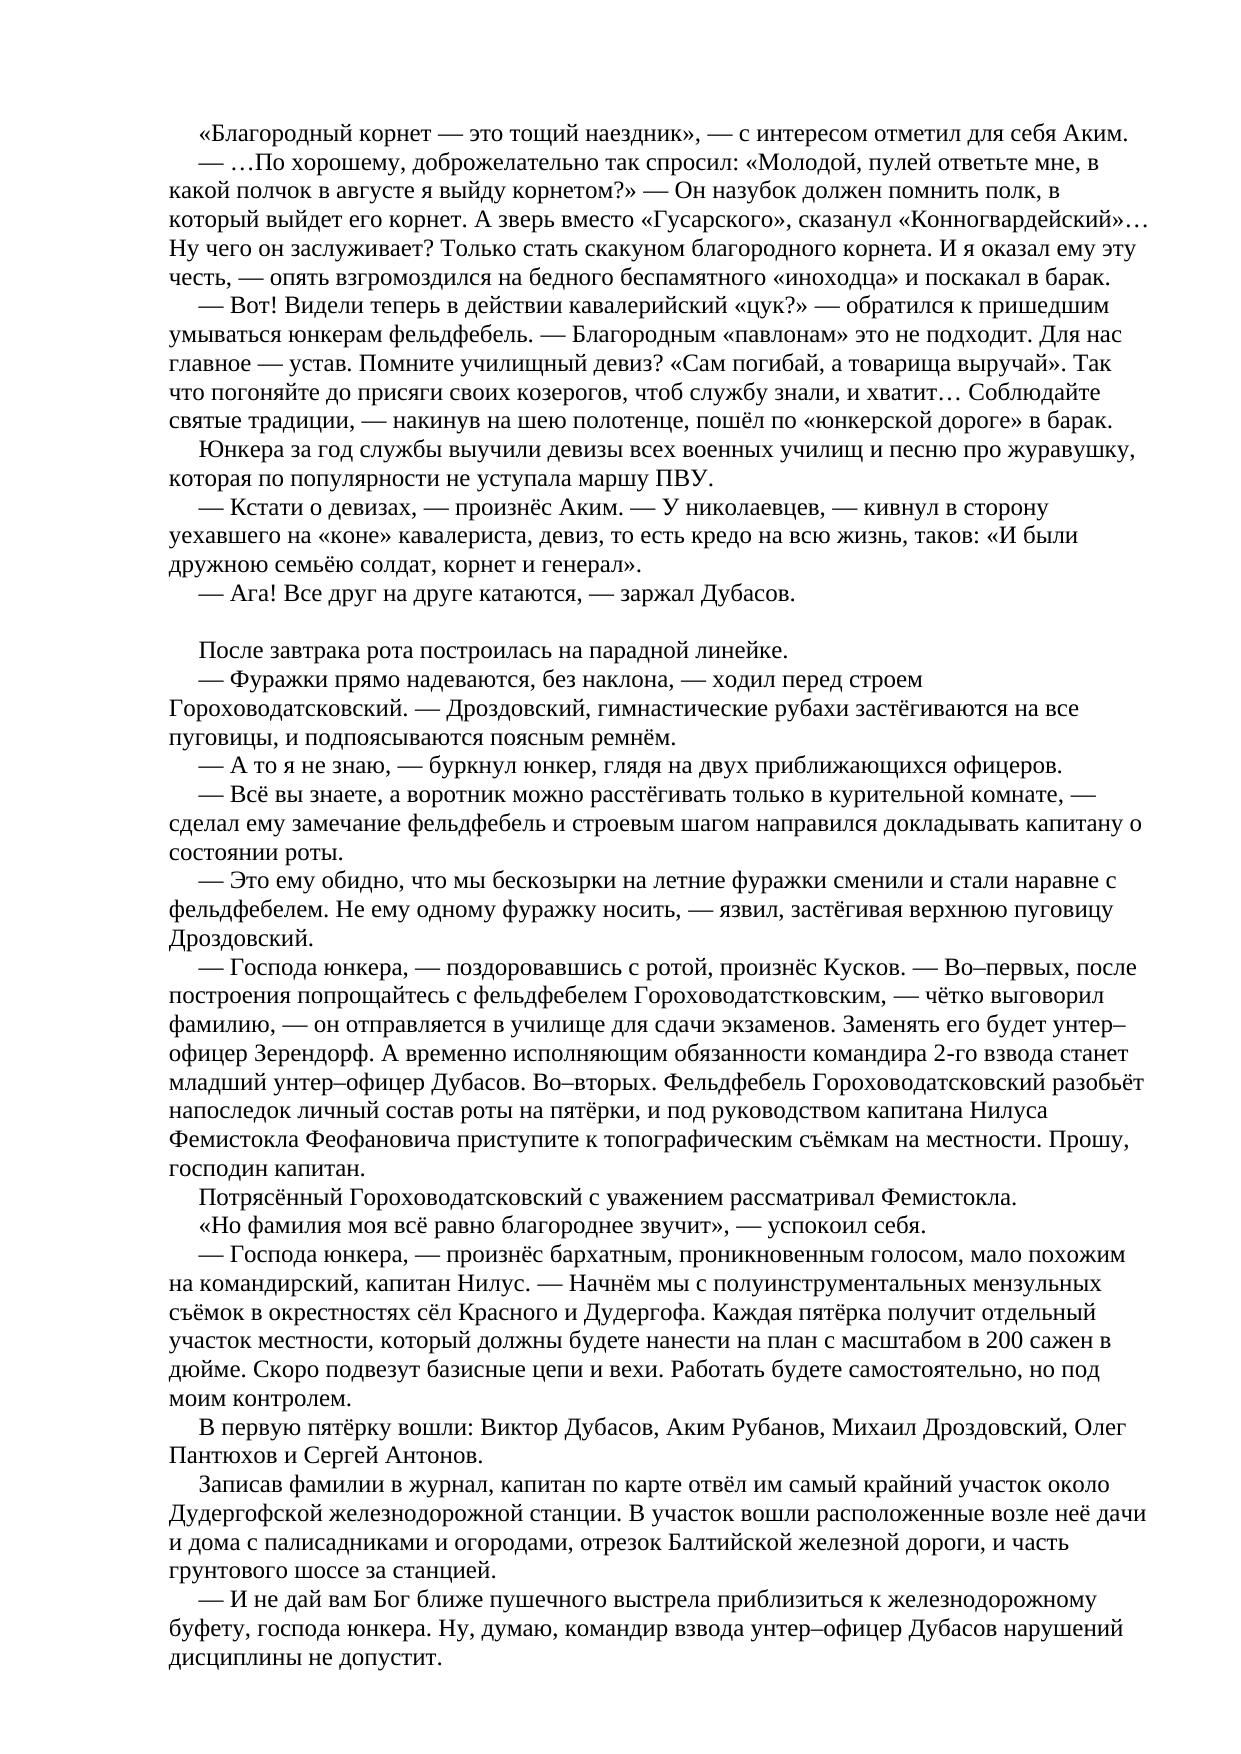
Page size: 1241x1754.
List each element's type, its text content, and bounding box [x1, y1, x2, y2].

text — Господа юнкера, — произнёс бархатным, проникновенным голосом, мало похожим на командирский, капитан Нилус. — Начнём мы с полуинструментальных мензульных съёмок в окрестностях сёл Красного и Дудергофа. Каждая пятёрка получит отдельный участок местности, который должны будете нанести на план с масштабом в 200 сажен в дюйме. Скоро подвезут базисные цепи и вехи. Работать будете самостоятельно, но под моим контролем. [169, 1239, 1152, 1412]
text Юнкера за год службы выучили девизы всех военных училищ и песню про журавушку, которая по популярности не уступала маршу ПВУ. [169, 434, 1152, 492]
text Записав фамилии в журнал, капитан по карте отвёл им самый крайний участок около Дудергофской железнодорожной станции. В участок вошли расположенные возле неё дачи и дома с палисадниками и огородами, отрезок Балтийской железной дороги, и часть грунтового шоссе за станцией. [169, 1469, 1152, 1584]
text — Кстати о девизах, — произнёс Аким. — У николаевцев, — кивнул в сторону уехавшего на «коне» кавалериста, девиз, то есть кредо на всю жизнь, таков: «И были дружною семьёю солдат, корнет и генерал». [169, 492, 1152, 578]
text — Фуражки прямо надеваются, без наклона, — ходил перед строем Гороховодатсковский. — Дроздовский, гимнастические рубахи застёгиваются на все пуговицы, и подпоясываются поясным ремнём. [169, 664, 1152, 751]
text В первую пятёрку вошли: Виктор Дубасов, Аким Рубанов, Михаил Дроздовский, Олег Пантюхов и Сергей Антонов. [169, 1412, 1152, 1469]
text — Всё вы знаете, а воротник можно расстёгивать только в курительной комнате, — сделал ему замечание фельдфебель и строевым шагом направился докладывать капитану о состоянии роты. [169, 779, 1152, 866]
text После завтрака рота построилась на парадной линейке. [169, 636, 1152, 664]
text — Ага! Все друг на друге катаются, — заржал Дубасов. [169, 578, 1152, 607]
text — Вот! Видели теперь в действии кавалерийский «цук?» — обратился к пришедшим умываться юнкерам фельдфебель. — Благородным «павлонам» это не подходит. Для нас главное — устав. Помните училищный девиз? «Сам погибай, а товарища выручай». Так что погоняйте до присяги своих козерогов, чтоб службу знали, и хватит… Соблюдайте святые традиции, — накинув на шею полотенце, пошёл по «юнкерской дороге» в барак. [169, 291, 1152, 434]
text «Но фамилия моя всё равно благороднее звучит», — успокоил себя. [169, 1211, 1152, 1239]
text Потрясённый Гороховодатсковский с уважением рассматривал Фемистокла. [169, 1182, 1152, 1211]
text — Господа юнкера, — поздоровавшись с ротой, произнёс Кусков. — Во–первых, после построения попрощайтесь с фельдфебелем Гороховодатстковским, — чётко выговорил фамилию, — он отправляется в училище для сдачи экзаменов. Заменять его будет унтер–офицер Зерендорф. А временно исполняющим обязанности командира 2‑го взвода станет младший унтер–офицер Дубасов. Во–вторых. Фельдфебель Гороховодатсковский разобьёт напоследок личный состав роты на пятёрки, и под руководством капитана Нилуса Фемистокла Феофановича приступите к топографическим съёмкам на местности. Прошу, господин капитан. [169, 952, 1152, 1182]
text «Благородный корнет — это тощий наездник», — с интересом отметил для себя Аким. [169, 118, 1152, 147]
text — Это ему обидно, что мы бескозырки на летние фуражки сменили и стали наравне с фельдфебелем. Не ему одному фуражку носить, — язвил, застёгивая верхнюю пуговицу Дроздовский. [169, 866, 1152, 952]
text — А то я не знаю, — буркнул юнкер, глядя на двух приближающихся офицеров. [169, 751, 1152, 779]
text — И не дай вам Бог ближе пушечного выстрела приблизиться к железнодорожному буфету, господа юнкера. Ну, думаю, командир взвода унтер–офицер Дубасов нарушений дисциплины не допустит. [169, 1584, 1152, 1671]
text — …По хорошему, доброжелательно так спросил: «Молодой, пулей ответьте мне, в какой полчок в августе я выйду корнетом?» — Он назубок должен помнить полк, в который выйдет его корнет. А зверь вместо «Гусарского», сказанул «Конногвардейский»… Ну чего он заслуживает? Только стать скакуном благородного корнета. И я оказал ему эту честь, — опять взгромоздился на бедного беспамятного «иноходца» и поскакал в барак. [169, 147, 1152, 291]
